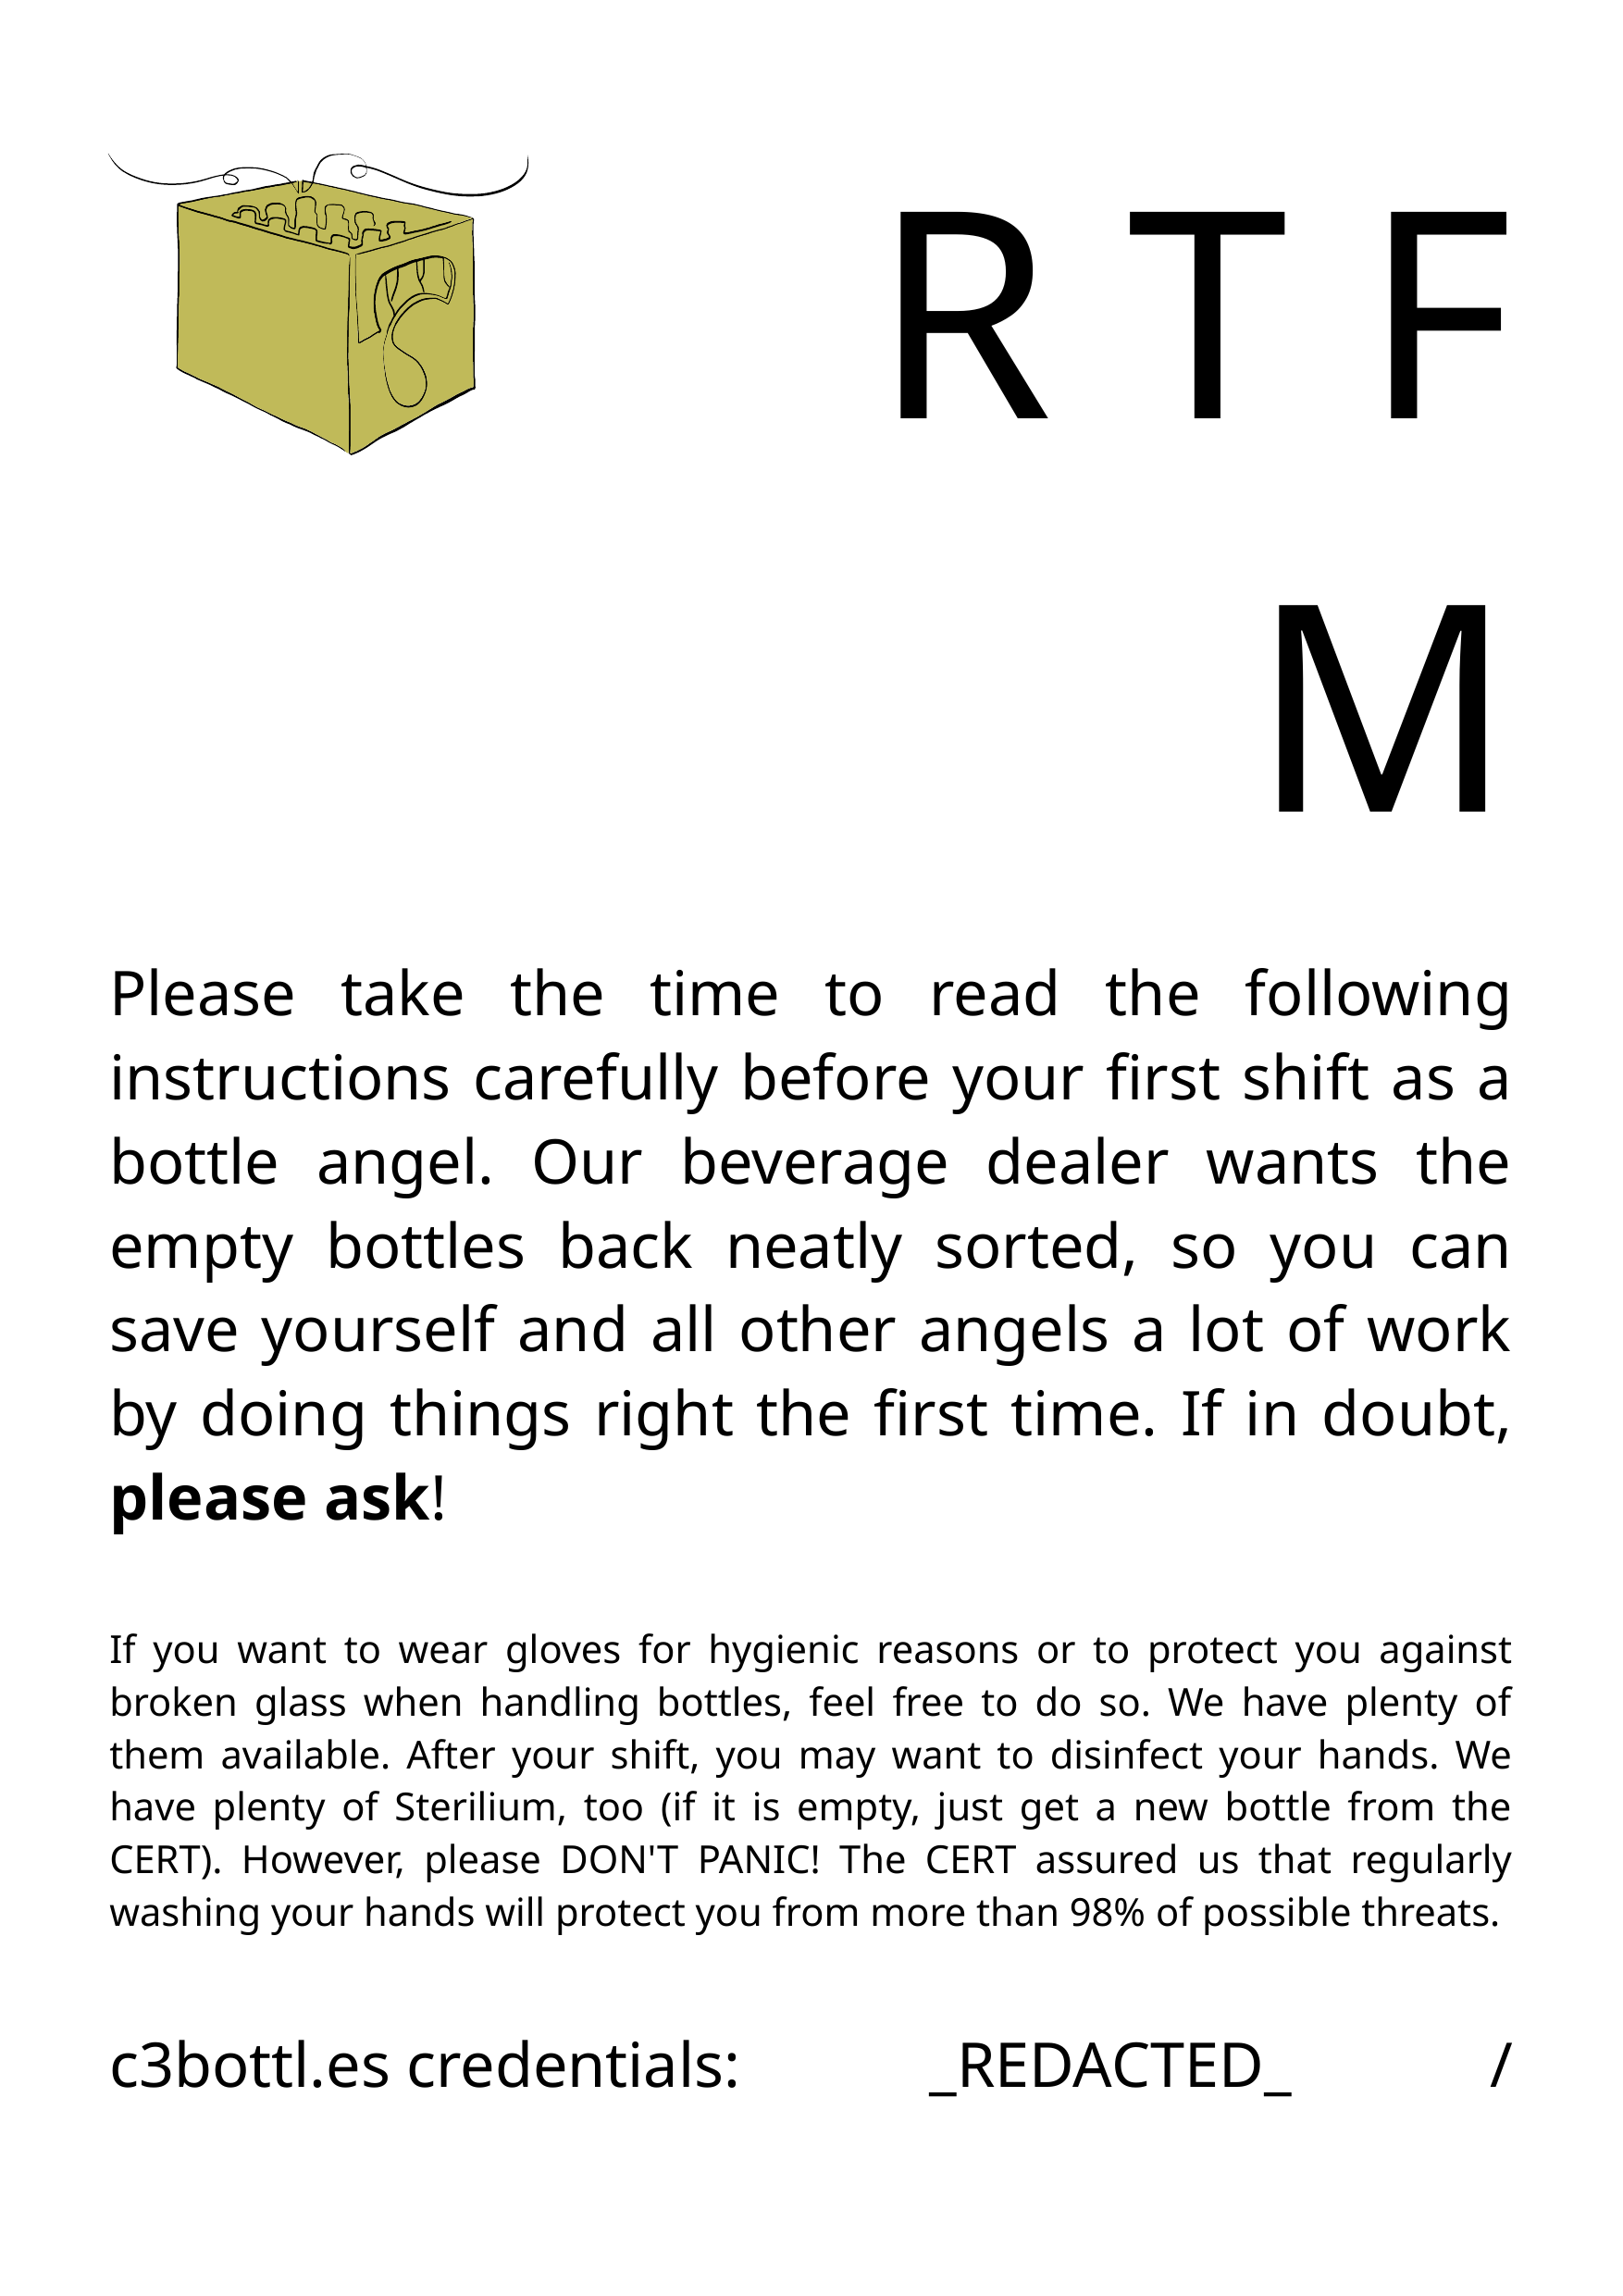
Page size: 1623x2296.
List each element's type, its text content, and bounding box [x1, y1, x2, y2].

text Please take the time to read the following instructions carefully before your first shift as a bottle angel. Our beverage dealer wants the empty bottles back neatly sorted, so you can save yourself and all other angels a lot of work by doing things right the first time. If in doubt, please ask! [109, 949, 1514, 1538]
text c3bottl.es credentials: _REDACTED_ / [109, 2021, 1514, 2105]
text If you want to wear gloves for hygienic reasons or to protect you against broken glass when handling bottles, feel free to do so. We have plenty of them available. After your shift, you may want to disinfect your hands. We have plenty of Sterilium, too (if it is empty, just get a new bottle from the CERT). However, please DON'T PANIC! The CERT assured us that regularly washing your hands will protect you from more than 98% of possible threats. [109, 1622, 1514, 1937]
text R T F M [109, 109, 1514, 897]
